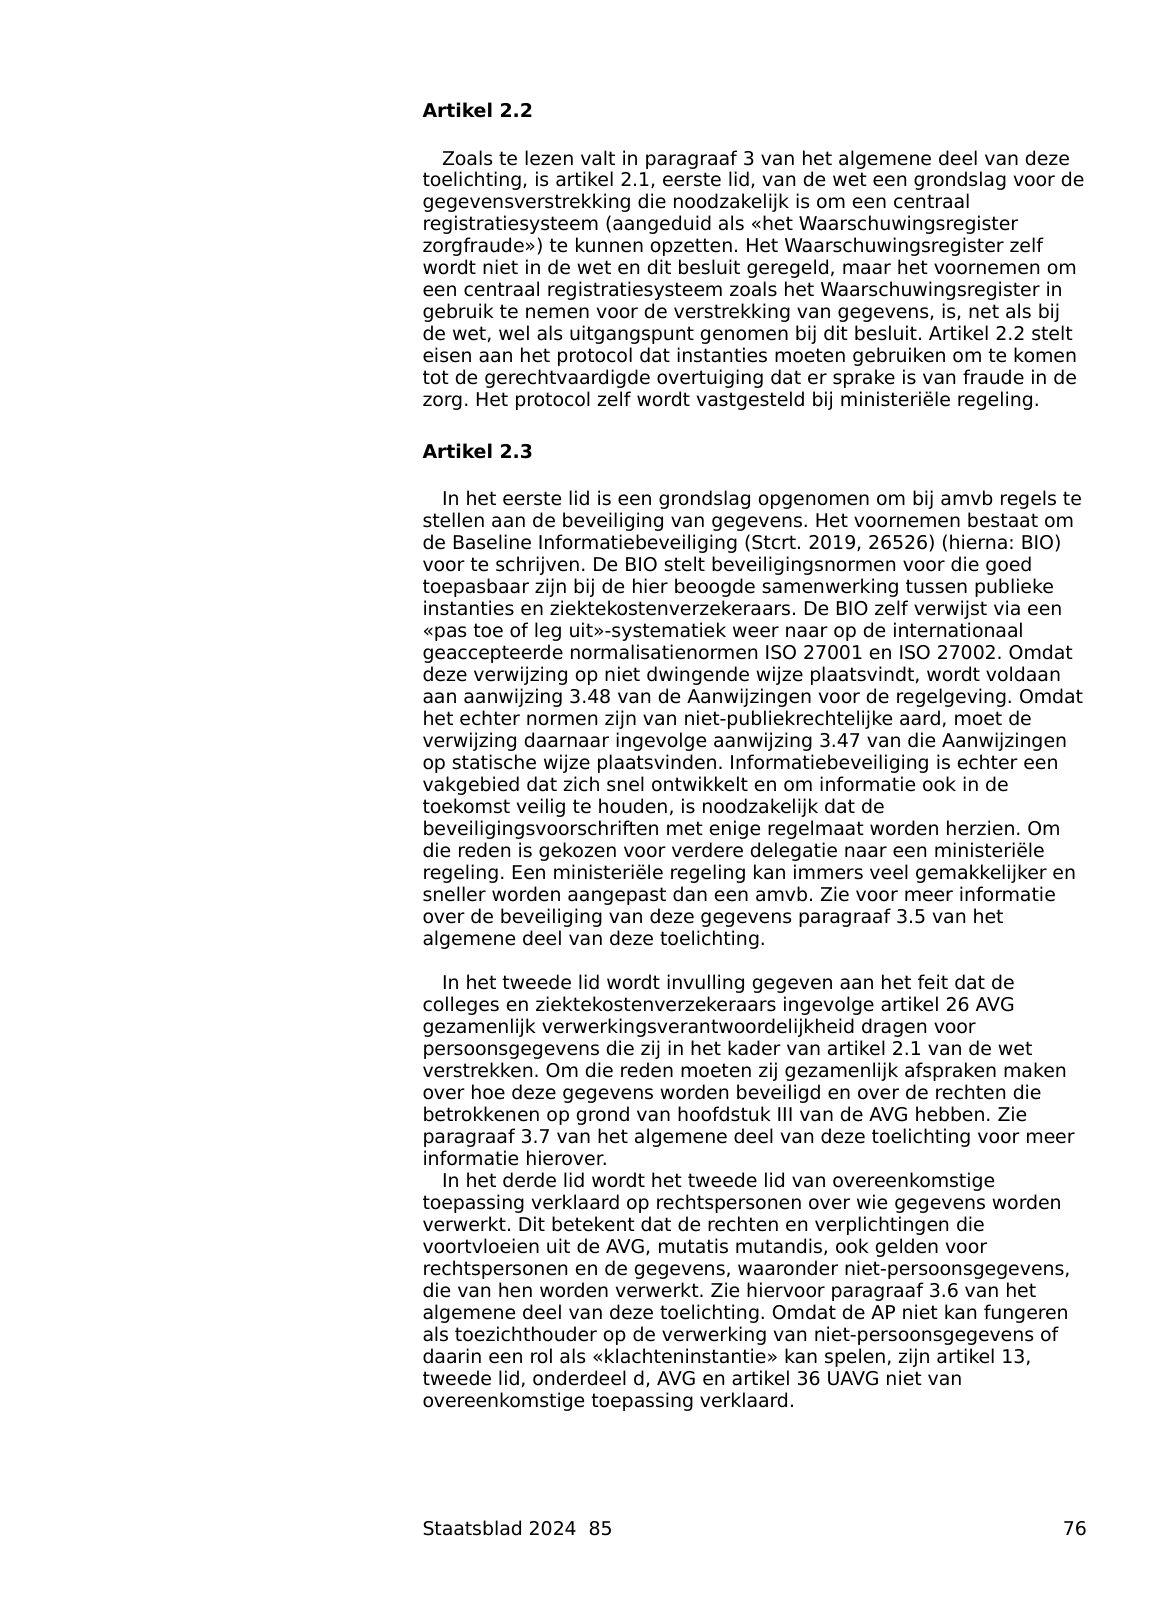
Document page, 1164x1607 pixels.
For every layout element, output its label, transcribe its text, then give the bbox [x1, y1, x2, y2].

text Zoals te lezen valt in paragraaf 3 van het algemene deel van deze toelichting, is artikel 2.1, eerste lid, van de wet een grondslag voor de gegevensverstrekking die noodzakelijk is om een centraal registratiesysteem (aangeduid als «het Waarschuwingsregister zorgfraude») te kunnen opzetten. Het Waarschuwingsregister zelf wordt niet in de wet en dit besluit geregeld, maar het voornemen om een centraal registratiesysteem zoals het Waarschuwingsregister in gebruik te nemen voor de verstrekking van gegevens, is, net als bij de wet, wel als uitgangspunt genomen bij dit besluit. Artikel 2.2 stelt eisen aan het protocol dat instanties moeten gebruiken om te komen tot de gerechtvaardigde overtuiging dat er sprake is van fraude in de zorg. Het protocol zelf wordt vastgesteld bij ministeriële regeling. [422, 147, 1087, 411]
subtitle Artikel 2.2 [422, 100, 1087, 122]
text In het eerste lid is een grondslag opgenomen om bij amvb regels te stellen aan de beveiliging van gegevens. Het voornemen bestaat om de Baseline Informatiebeveiliging (Stcrt. 2019, 26526) (hierna: BIO) voor te schrijven. De BIO stelt beveiligingsnormen voor die goed toepasbaar zijn bij de hier beoogde samenwerking tussen publieke instanties en ziektekostenverzekeraars. De BIO zelf verwijst via een «pas toe of leg uit»-systematiek weer naar op de internationaal geaccepteerde normalisatienormen ISO 27001 en ISO 27002. Omdat deze verwijzing op niet dwingende wijze plaatsvindt, wordt voldaan aan aanwijzing 3.48 van de Aanwijzingen voor de regelgeving. Omdat het echter normen zijn van niet-publiekrechtelijke aard, moet de verwijzing daarnaar ingevolge aanwijzing 3.47 van die Aanwijzingen op statische wijze plaatsvinden. Informatiebeveiliging is echter een vakgebied dat zich snel ontwikkelt en om informatie ook in de toekomst veilig te houden, is noodzakelijk dat de beveiligingsvoorschriften met enige regelmaat worden herzien. Om die reden is gekozen voor verdere delegatie naar een ministeriële regeling. Een ministeriële regeling kan immers veel gemakkelijker en sneller worden aangepast dan een amvb. Zie voor meer informatie over de beveiliging van deze gegevens paragraaf 3.5 van het algemene deel van deze toelichting. [422, 488, 1087, 950]
text In het derde lid wordt het tweede lid van overeenkomstige toepassing verklaard op rechtspersonen over wie gegevens worden verwerkt. Dit betekent dat de rechten en verplichtingen die voortvloeien uit de AVG, mutatis mutandis, ook gelden voor rechtspersonen en de gegevens, waaronder niet-persoonsgegevens, die van hen worden verwerkt. Zie hiervoor paragraaf 3.6 van het algemene deel van deze toelichting. Omdat de AP niet kan fungeren als toezichthouder op de verwerking van niet-persoonsgegevens of daarin een rol als «klachteninstantie» kan spelen, zijn artikel 13, tweede lid, onderdeel d, AVG en artikel 36 UAVG niet van overeenkomstige toepassing verklaard. [422, 1170, 1087, 1411]
text In het tweede lid wordt invulling gegeven aan het feit dat de colleges en ziektekostenverzekeraars ingevolge artikel 26 AVG gezamenlijk verwerkingsverantwoordelijkheid dragen voor persoonsgegevens die zij in het kader van artikel 2.1 van de wet verstrekken. Om die reden moeten zij gezamenlijk afspraken maken over hoe deze gegevens worden beveiligd en over de rechten die betrokkenen op grond van hoofdstuk III van de AVG hebben. Zie paragraaf 3.7 van het algemene deel van deze toelichting voor meer informatie hierover. [422, 972, 1087, 1170]
subtitle Artikel 2.3 [422, 441, 1087, 463]
